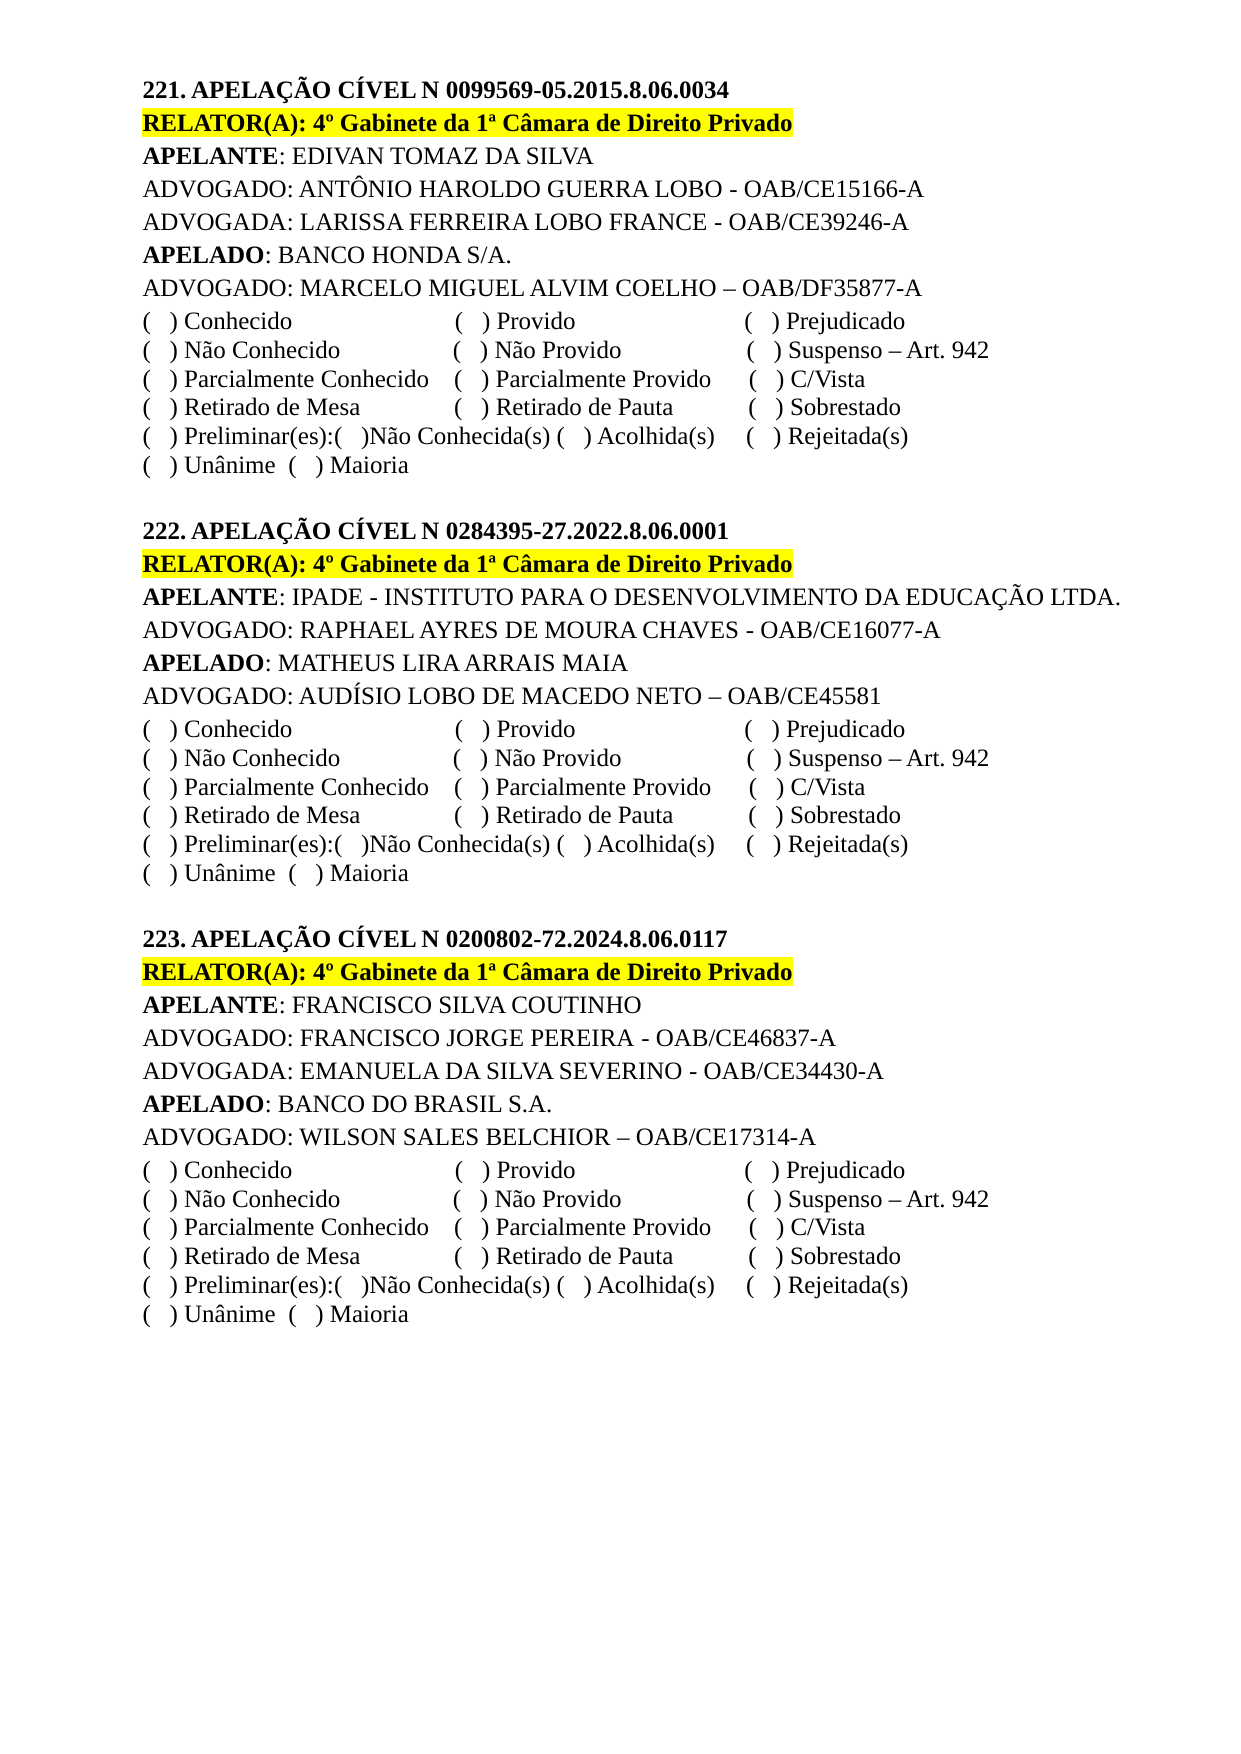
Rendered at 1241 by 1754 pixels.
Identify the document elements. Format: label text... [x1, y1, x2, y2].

text ( ) Não Conhecido ( ) Não Provido ( ) Suspenso – Art. 942 [142, 1184, 1158, 1212]
text ( ) Preliminar(es):( )Não Conhecida(s) ( ) Acolhida(s) ( ) Rejeitada(s) [142, 421, 1158, 450]
text ( ) Unânime ( ) Maioria [142, 1299, 1141, 1393]
text 221. APELAÇÃO CÍVEL N 0099569-05.2015.8.06.0034 RELATOR(A): 4º Gabinete da 1ª Câmara de Direito Privado APELANTE: EDIVAN TOMAZ DA SILVA ADVOGADO: ANTÔNIO HAROLDO GUERRA LOBO - OAB/CE15166-A ADVOGADA: LARISSA FERREIRA LOBO FRANCE - OAB/CE39246-A APELADO: BANCO HONDA S/A. ADVOGADO: MARCELO MIGUEL ALVIM COELHO – OAB/DF35877-A [142, 75, 1141, 302]
text ( ) Conhecido ( ) Provido ( ) Prejudicado [142, 714, 1141, 743]
text ( ) Retirado de Mesa ( ) Retirado de Pauta ( ) Sobrestado [142, 392, 1158, 421]
text ( ) Parcialmente Conhecido ( ) Parcialmente Provido ( ) C/Vista [142, 364, 1158, 392]
text ( ) Preliminar(es):( )Não Conhecida(s) ( ) Acolhida(s) ( ) Rejeitada(s) [142, 1270, 1158, 1299]
text ( ) Unânime ( ) Maioria 223. APELAÇÃO CÍVEL N 0200802-72.2024.8.06.0117 RELATOR(A): 4º Gabinete da 1ª Câmara de Direito Privado APELANTE: FRANCISCO SILVA COUTINHO ADVOGADO: FRANCISCO JORGE PEREIRA - OAB/CE46837-A ADVOGADA: EMANUELA DA SILVA SEVERINO - OAB/CE34430-A APELADO: BANCO DO BRASIL S.A. ADVOGADO: WILSON SALES BELCHIOR – OAB/CE17314-A [142, 858, 1141, 1151]
text ( ) Unânime ( ) Maioria 222. APELAÇÃO CÍVEL N 0284395-27.2022.8.06.0001 RELATOR(A): 4º Gabinete da 1ª Câmara de Direito Privado APELANTE: IPADE - INSTITUTO PARA O DESENVOLVIMENTO DA EDUCAÇÃO LTDA. ADVOGADO: RAPHAEL AYRES DE MOURA CHAVES - OAB/CE16077-A APELADO: MATHEUS LIRA ARRAIS MAIA ADVOGADO: AUDÍSIO LOBO DE MACEDO NETO – OAB/CE45581 [142, 450, 1141, 710]
text ( ) Retirado de Mesa ( ) Retirado de Pauta ( ) Sobrestado [142, 1241, 1158, 1270]
text ( ) Retirado de Mesa ( ) Retirado de Pauta ( ) Sobrestado [142, 800, 1158, 829]
text ( ) Conhecido ( ) Provido ( ) Prejudicado [142, 306, 1141, 335]
text ( ) Parcialmente Conhecido ( ) Parcialmente Provido ( ) C/Vista [142, 772, 1158, 800]
text ( ) Parcialmente Conhecido ( ) Parcialmente Provido ( ) C/Vista [142, 1212, 1158, 1241]
text ( ) Não Conhecido ( ) Não Provido ( ) Suspenso – Art. 942 [142, 335, 1158, 364]
text ( ) Não Conhecido ( ) Não Provido ( ) Suspenso – Art. 942 [142, 743, 1158, 772]
text ( ) Conhecido ( ) Provido ( ) Prejudicado [142, 1155, 1141, 1184]
text ( ) Preliminar(es):( )Não Conhecida(s) ( ) Acolhida(s) ( ) Rejeitada(s) [142, 829, 1158, 858]
